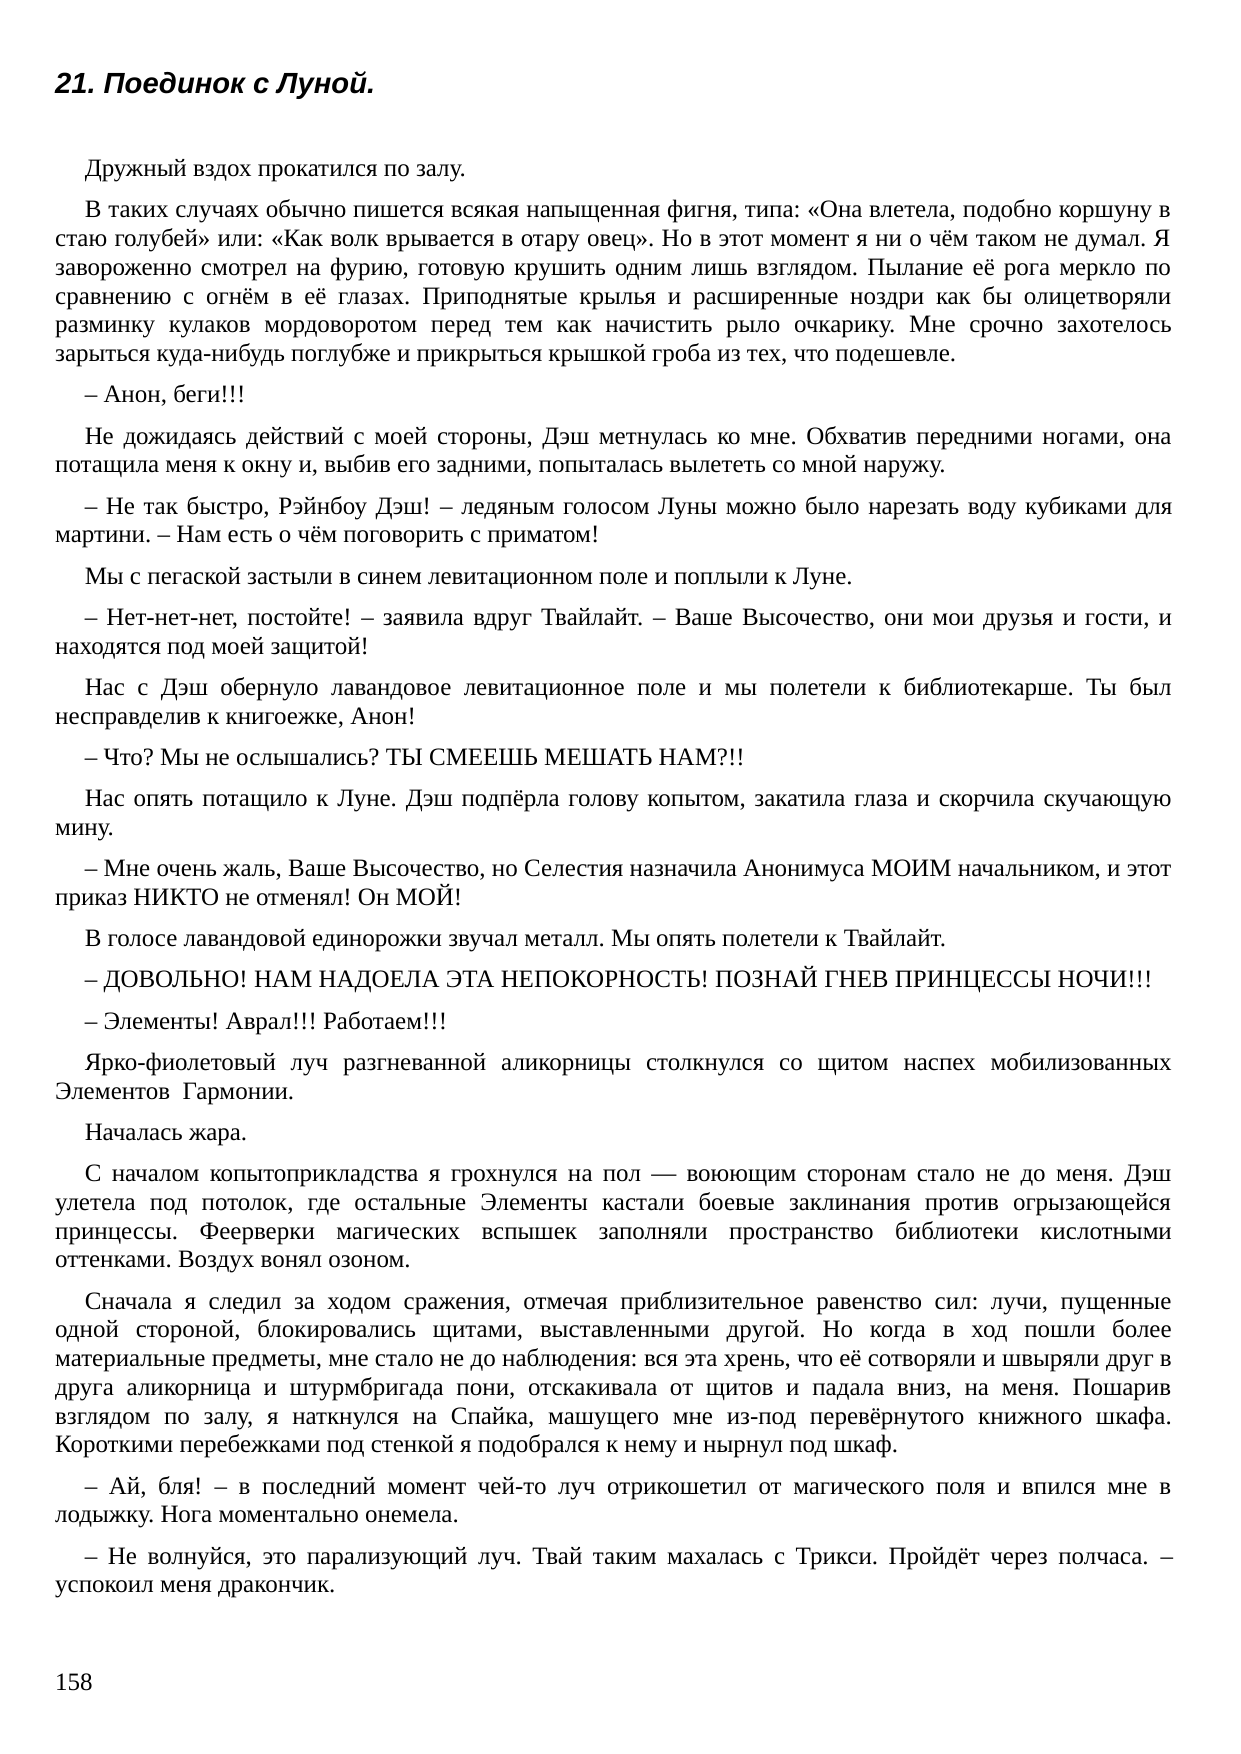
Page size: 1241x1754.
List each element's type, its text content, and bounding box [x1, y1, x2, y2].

text Началась жара. [55, 1117, 1173, 1146]
text – Не волнуйся, это парализующий луч. Твай таким махалась с Трикси. Пройдёт через полчаса. – успокоил меня дракончик. [55, 1541, 1173, 1598]
text – Нет-нет-нет, постойте! – заявила вдруг Твайлайт. – Ваше Высочество, они мои друзья и гости, и находятся под моей защитой! [55, 602, 1173, 659]
subtitle 21. Поединок с Луной. [55, 66, 1173, 99]
text – Мне очень жаль, Ваше Высочество, но Селестия назначила Анонимуса МОИМ начальником, и этот приказ НИКТО не отменял! Он МОЙ! [55, 853, 1173, 911]
text – Не так быстро, Рэйнбоу Дэш! – ледяным голосом Луны можно было нарезать воду кубиками для мартини. – Нам есть о чём поговорить с приматом! [55, 491, 1173, 548]
text – Элементы! Аврал!!! Работаем!!! [55, 1006, 1173, 1034]
text Не дожидаясь действий с моей стороны, Дэш метнулась ко мне. Обхватив передними ногами, она потащила меня к окну и, выбив его задними, попыталась вылететь со мной наружу. [55, 421, 1173, 478]
text Ярко-фиолетовый луч разгневанной аликорницы столкнулся со щитом наспех мобилизованных Элементов Гармонии. [55, 1047, 1173, 1104]
text В голосе лавандовой единорожки звучал металл. Мы опять полетели к Твайлайт. [55, 923, 1173, 952]
text В таких случаях обычно пишется всякая напыщенная фигня, типа: «Она влетела, подобно коршуну в стаю голубей» или: «Как волк врывается в отару овец». Но в этот момент я ни о чём таком не думал. Я завороженно смотрел на фурию, готовую крушить одним лишь взглядом. Пылание её рога меркло по сравнению с огнём в её глазах. Приподнятые крылья и расширенные ноздри как бы олицетворяли разминку кулаков мордоворотом перед тем как начистить рыло очкарику. Мне срочно захотелось зарыться куда-нибудь поглубже и прикрыться крышкой гроба из тех, что подешевле. [55, 194, 1173, 367]
text Мы с пегаской застыли в синем левитационном поле и поплыли к Луне. [55, 561, 1173, 589]
text – Что? Мы не ослышались? ТЫ СМЕЕШЬ МЕШАТЬ НАМ?!! [55, 742, 1173, 771]
text Дружный вздох прокатился по залу. [55, 153, 1173, 182]
text Нас с Дэш обернуло лавандовое левитационное поле и мы полетели к библиотекарше. Ты был несправделив к книгоежке, Анон! [55, 672, 1173, 729]
text – Ай, бля! – в последний момент чей-то луч отрикошетил от магического поля и впился мне в лодыжку. Нога моментально онемела. [55, 1471, 1173, 1528]
text Сначала я следил за ходом сражения, отмечая приблизительное равенство сил: лучи, пущенные одной стороной, блокировались щитами, выставленными другой. Но когда в ход пошли более материальные предметы, мне стало не до наблюдения: вся эта хрень, что её сотворяли и швыряли друг в друга аликорница и штурмбригада пони, отскакивала от щитов и падала вниз, на меня. Пошарив взглядом по залу, я наткнулся на Спайка, машущего мне из-под перевёрнутого книжного шкафа. Короткими перебежками под стенкой я подобрался к нему и нырнул под шкаф. [55, 1286, 1173, 1458]
text – ДОВОЛЬНО! НАМ НАДОЕЛА ЭТА НЕПОКОРНОСТЬ! ПОЗНАЙ ГНЕВ ПРИНЦЕССЫ НОЧИ!!! [55, 964, 1173, 993]
text – Анон, беги!!! [55, 379, 1173, 408]
text Нас опять потащило к Луне. Дэш подпёрла голову копытом, закатила глаза и скорчила скучающую мину. [55, 783, 1173, 841]
text С началом копытоприкладства я грохнулся на пол — воюющим сторонам стало не до меня. Дэш улетела под потолок, где остальные Элементы кастали боевые заклинания против огрызающейся принцессы. Феерверки магических вспышек заполняли пространство библиотеки кислотными оттенками. Воздух вонял озоном. [55, 1158, 1173, 1273]
